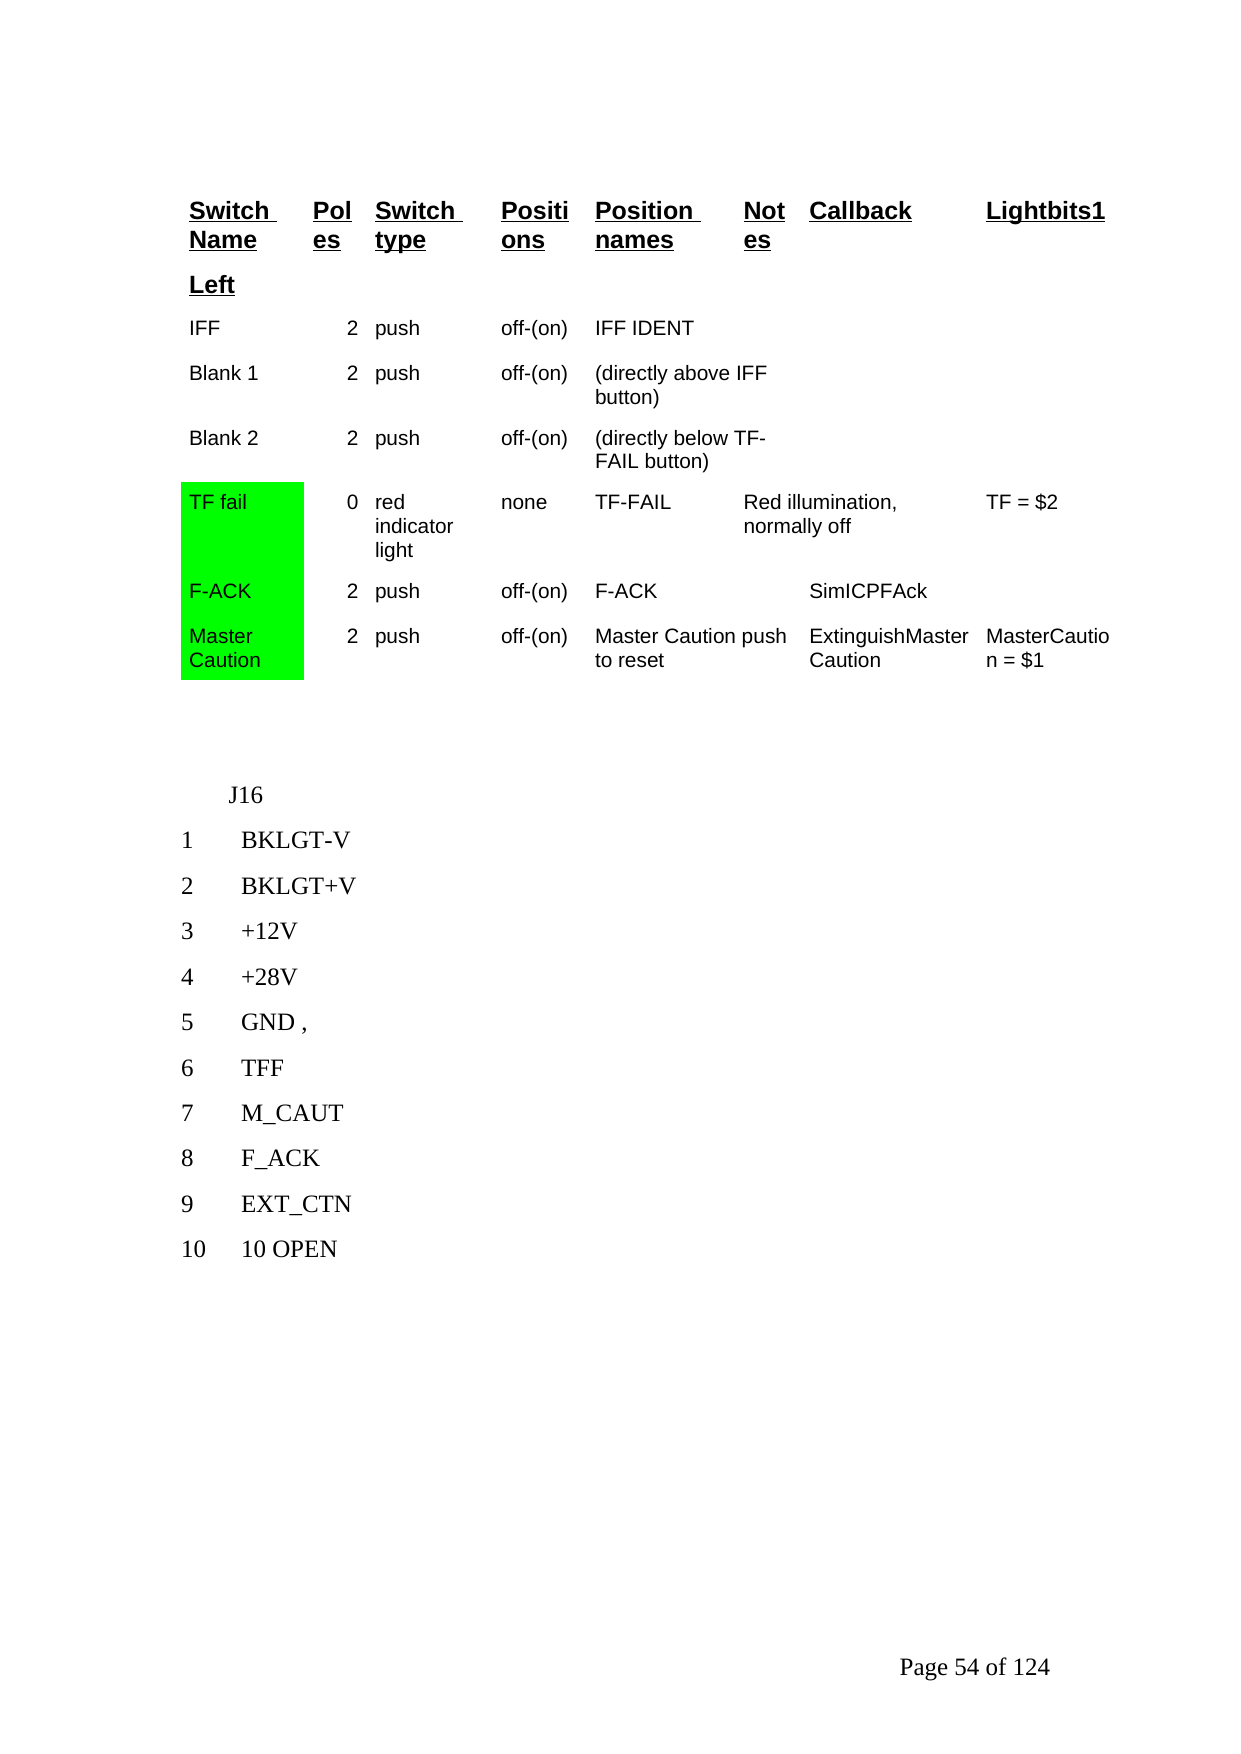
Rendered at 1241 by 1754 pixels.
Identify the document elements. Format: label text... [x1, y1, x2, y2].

table_cell GND , [220, 999, 371, 1044]
table_header Positions [493, 188, 586, 262]
table_cell (directly below TF-FAIL button) [586, 417, 801, 482]
table_cell 4 [173, 954, 220, 999]
table_header Switch type [366, 188, 492, 262]
table_cell ExtinguishMasterCaution [801, 616, 977, 680]
table_cell 2 [304, 353, 366, 417]
table_cell [735, 262, 801, 307]
table_cell TFF [220, 1044, 371, 1090]
table_cell +28V [220, 954, 371, 999]
table_cell none [493, 482, 586, 570]
table_cell TF = $2 [978, 482, 1120, 570]
table_cell off-(on) [493, 616, 586, 680]
table_cell F-ACK [586, 570, 735, 616]
table_header Callback [801, 188, 977, 262]
table_cell MasterCaution = $1 [978, 616, 1120, 680]
table_cell 2 [173, 863, 220, 908]
table_header Position names [586, 188, 735, 262]
table_cell 8 [173, 1135, 220, 1181]
table_cell push [366, 570, 492, 616]
table_header [173, 772, 220, 817]
table_cell Master Caution [181, 616, 304, 680]
table_cell [801, 353, 977, 417]
table_cell IFF [181, 307, 304, 352]
table_cell 0 [304, 482, 366, 570]
table_header Switch Name [181, 188, 304, 262]
table_cell 9 [173, 1181, 220, 1226]
table_cell [735, 570, 801, 616]
table_cell M_CAUT [220, 1090, 371, 1135]
table_header Notes [735, 188, 801, 262]
table_cell push [366, 307, 492, 352]
table_cell Blank 1 [181, 353, 304, 417]
table_cell SimICPFAck [801, 570, 977, 616]
table_cell push [366, 616, 492, 680]
table_cell [801, 417, 977, 482]
table_cell 10 [173, 1226, 220, 1271]
table_cell 6 [173, 1044, 220, 1090]
table_cell [978, 262, 1120, 307]
table_cell Blank 2 [181, 417, 304, 482]
table_cell [735, 307, 801, 352]
table_cell BKLGT-V [220, 817, 371, 863]
table_cell [978, 307, 1120, 352]
table_cell [801, 262, 977, 307]
table_cell [586, 262, 735, 307]
table_cell Master Caution push to reset [586, 616, 801, 680]
table_header Poles [304, 188, 366, 262]
table_cell 5 [173, 999, 220, 1044]
table_cell TF-FAIL [586, 482, 735, 570]
table_header Lightbits1 [978, 188, 1120, 262]
table_cell +12V [220, 908, 371, 953]
table_cell 2 [304, 616, 366, 680]
table_cell 2 [304, 417, 366, 482]
table_cell Left [181, 262, 304, 307]
table_cell 2 [304, 570, 366, 616]
table_cell [978, 353, 1120, 417]
table_cell EXT_CTN [220, 1181, 371, 1226]
table_cell off-(on) [493, 417, 586, 482]
table_cell F-ACK [181, 570, 304, 616]
table_cell 1 [173, 817, 220, 863]
table_cell [304, 262, 366, 307]
table_cell [493, 262, 586, 307]
table_cell [978, 417, 1120, 482]
table_cell IFF IDENT [586, 307, 735, 352]
table_cell 10 OPEN [220, 1226, 371, 1271]
table_cell Red illumination, normally off [735, 482, 977, 570]
table_cell off-(on) [493, 570, 586, 616]
table_header J16 [220, 772, 371, 817]
table_cell red indicator light [366, 482, 492, 570]
table_cell push [366, 353, 492, 417]
table_cell [366, 262, 492, 307]
table_cell off-(on) [493, 307, 586, 352]
table_cell [801, 307, 977, 352]
table_cell (directly above IFF button) [586, 353, 801, 417]
table_cell TF fail [181, 482, 304, 570]
table_cell 3 [173, 908, 220, 953]
table_cell F_ACK [220, 1135, 371, 1181]
table_cell [978, 570, 1120, 616]
table_cell 2 [304, 307, 366, 352]
table_cell push [366, 417, 492, 482]
table_cell BKLGT+V [220, 863, 371, 908]
table_cell off-(on) [493, 353, 586, 417]
table_cell 7 [173, 1090, 220, 1135]
